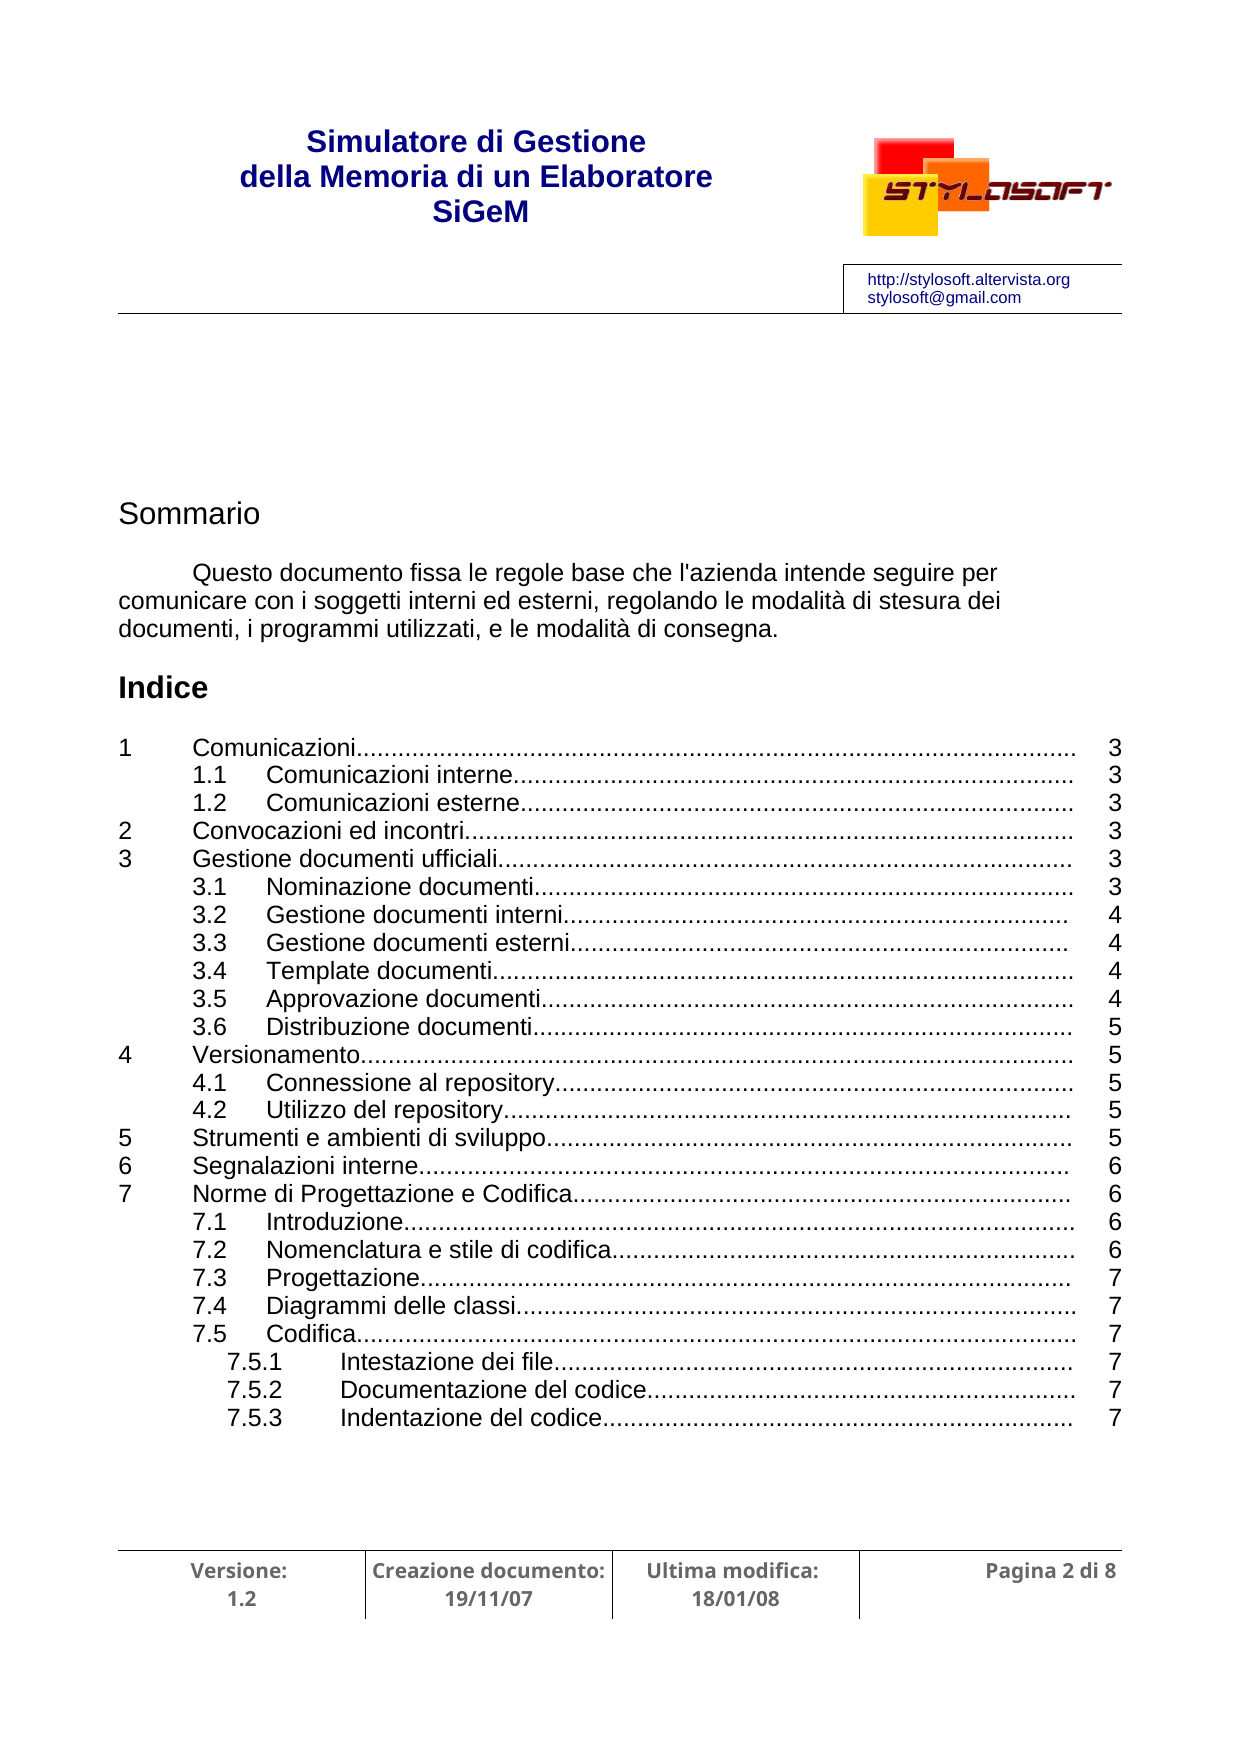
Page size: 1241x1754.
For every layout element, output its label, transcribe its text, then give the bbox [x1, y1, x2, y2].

table_header 1 Comunicazioni........................................................................................................ 1.1 Comunicazioni interne................................................................................. 1.2 Comunicazioni esterne................................................................................ 2 Convocazioni ed incontri........................................................................................ 3 Gestione documenti ufficiali................................................................................... 3.1 Nominazione documenti.............................................................................. 3.2 Gestione documenti interni......................................................................... 3.3 Gestione documenti esterni........................................................................ 3.4 Template documenti.................................................................................... 3.5 Approvazione documenti............................................................................. 3.6 Distribuzione documenti.............................................................................. 4 Versionamento....................................................................................................... 4.1 Connessione al repository........................................................................... 4.2 Utilizzo del repository.................................................................................. 5 Strumenti e ambienti di sviluppo............................................................................ 6 Segnalazioni interne.............................................................................................. 7 Norme di Progettazione e Codifica........................................................................ 7.1 Introduzione................................................................................................. 7.2 Nomenclatura e stile di codifica................................................................... 7.3 Progettazione.............................................................................................. 7.4 Diagrammi delle classi................................................................................. 7.5 Codifica........................................................................................................ 7.5.1 Intestazione dei file........................................................................... 7.5.2 Documentazione del codice.............................................................. 7.5.3 Indentazione del codice.................................................................... [118, 734, 1079, 1431]
text Questo documento fissa le regole base che l'azienda intende seguire per comunicare con i soggetti interni ed esterni, regolando le modalità di stesura dei documenti, i programmi utilizzati, e le modalità di consegna. [118, 559, 1122, 643]
table_header 3 3 3 3 3 3 4 4 4 4 5 5 5 5 5 6 6 6 6 7 7 7 7 7 7 [1079, 734, 1122, 1431]
picture [848, 123, 1117, 247]
text Sommario [118, 496, 1122, 531]
text Indice [118, 671, 1122, 706]
